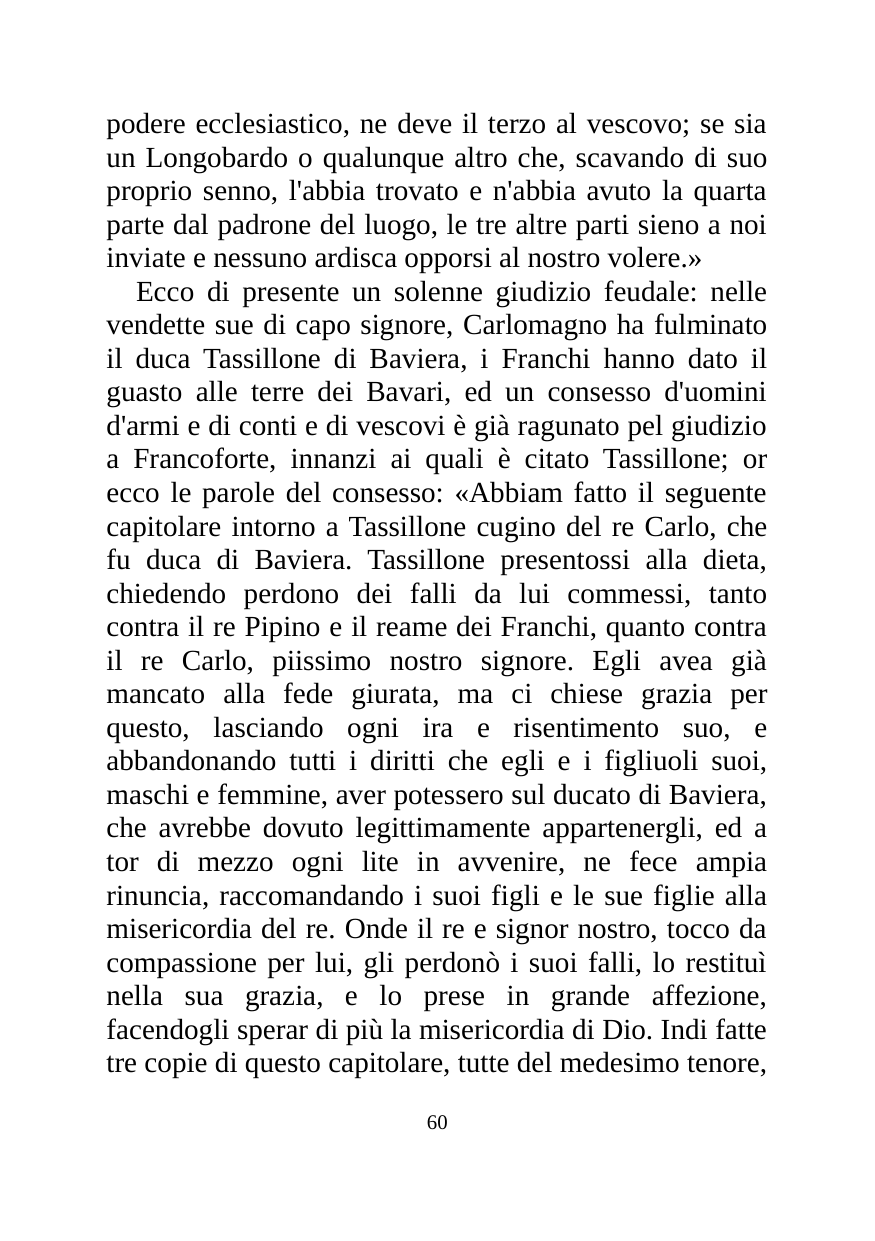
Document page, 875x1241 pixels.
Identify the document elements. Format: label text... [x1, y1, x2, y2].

text Ecco di presente un solenne giudizio feudale: nelle vendette sue di capo signore, Carlomagno ha fulminato il duca Tassillone di Baviera, i Franchi hanno dato il guasto alle terre dei Bavari, ed un consesso d'uomini d'armi e di conti e di vescovi è già ragunato pel giudizio a Francoforte, innanzi ai quali è citato Tassillone; or ecco le parole del consesso: «Abbiam fatto il seguente capitolare intorno a Tassillone cugino del re Carlo, che fu duca di Baviera. Tassillone presentossi alla dieta, chiedendo perdono dei falli da lui commessi, tanto contra il re Pipino e il reame dei Franchi, quanto contra il re Carlo, piissimo nostro signore. Egli avea già mancato alla fede giurata, ma ci chiese grazia per questo, lasciando ogni ira e risentimento suo, e abbandonando tutti i diritti che egli e i figliuoli suoi, maschi e femmine, aver potessero sul ducato di Baviera, che avrebbe dovuto legittimamente appartenergli, ed a tor di mezzo ogni lite in avvenire, ne fece ampia rinuncia, raccomandando i suoi figli e le sue figlie alla misericordia del re. Onde il re e signor nostro, tocco da compassione per lui, gli perdonò i suoi falli, lo restituì nella sua grazia, e lo prese in grande affezione, facendogli sperar di più la misericordia di Dio. Indi fatte tre copie di questo capitolare, tutte del medesimo tenore, [106, 274, 768, 1079]
text podere ecclesiastico, ne deve il terzo al vescovo; se sia un Longobardo o qualunque altro che, scavando di suo proprio senno, l'abbia trovato e n'abbia avuto la quarta parte dal padrone del luogo, le tre altre parti sieno a noi inviate e nessuno ardisca opporsi al nostro volere.» [106, 106, 768, 274]
